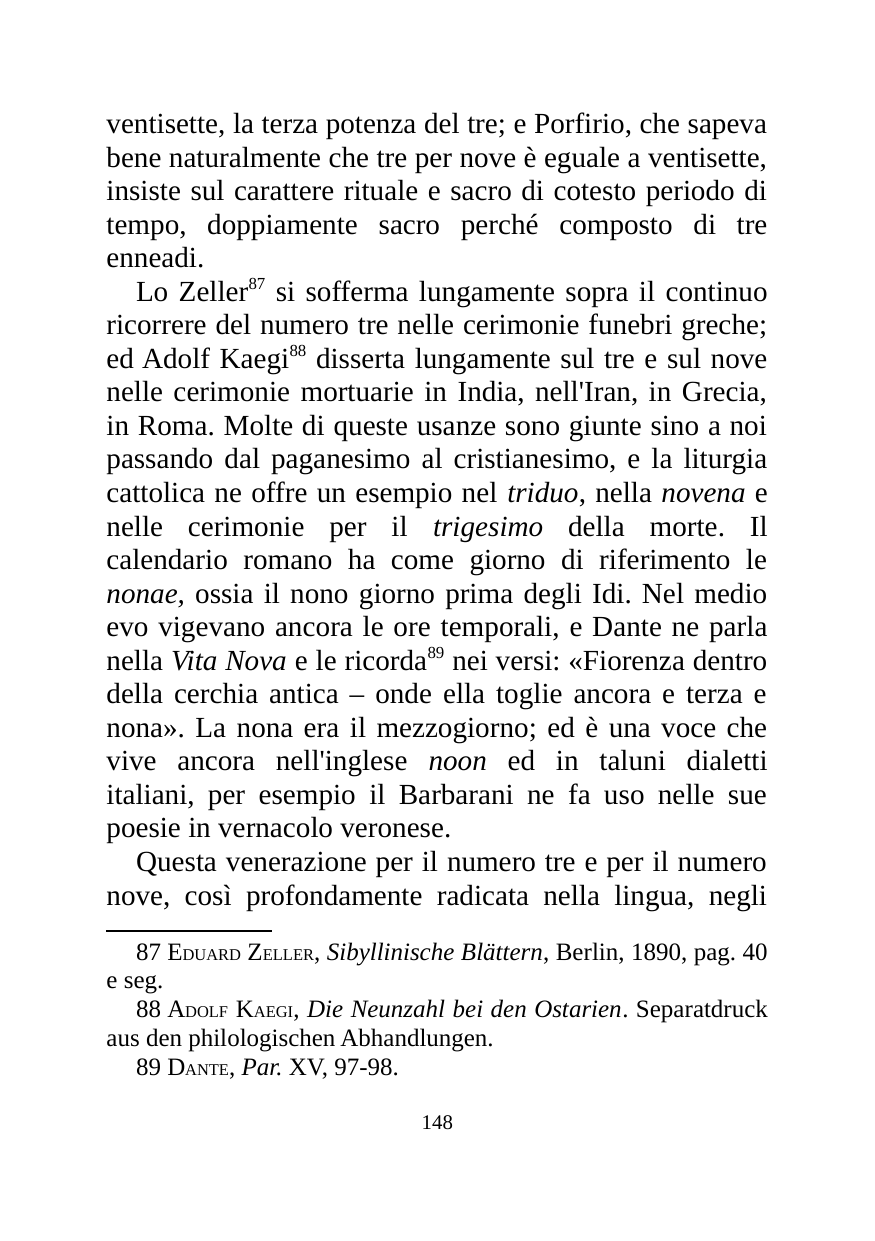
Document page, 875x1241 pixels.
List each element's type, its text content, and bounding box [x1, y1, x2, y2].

text Questa venerazione per il numero tre e per il numero nove, così profondamente radicata nella lingua, negli [106, 844, 768, 911]
text Dante, Par. XV, 97-98. [106, 1052, 768, 1080]
text Eduard Zeller, Sibyllinische Blättern, Berlin, 1890, pag. 40 e seg. [106, 937, 768, 994]
text Adolf Kaegi, Die Neunzahl bei den Ostarien. Separatdruck aus den philologischen Abhandlungen. [106, 994, 768, 1052]
text ventisette, la terza potenza del tre; e Porfirio, che sapeva bene naturalmente che tre per nove è eguale a ventisette, insiste sul carattere rituale e sacro di cotesto periodo di tempo, doppiamente sacro perché composto di tre enneadi. [106, 106, 768, 274]
text Lo Zeller si sofferma lungamente sopra il continuo ricorrere del numero tre nelle cerimonie funebri greche; ed Adolf Kaegi disserta lungamente sul tre e sul nove nelle cerimonie mortuarie in India, nell'Iran, in Grecia, in Roma. Molte di queste usanze sono giunte sino a noi passando dal paganesimo al cristianesimo, e la liturgia cattolica ne offre un esempio nel triduo, nella novena e nelle cerimonie per il trigesimo della morte. Il calendario romano ha come giorno di riferimento le nonae, ossia il nono giorno prima degli Idi. Nel medio evo vigevano ancora le ore temporali, e Dante ne parla nella Vita Nova e le ricorda nei versi: «Fiorenza dentro della cerchia antica – onde ella toglie ancora e terza e nona». La nona era il mezzogiorno; ed è una voce che vive ancora nell'inglese noon ed in taluni dialetti italiani, per esempio il Barbarani ne fa uso nelle sue poesie in vernacolo veronese. [106, 274, 768, 844]
